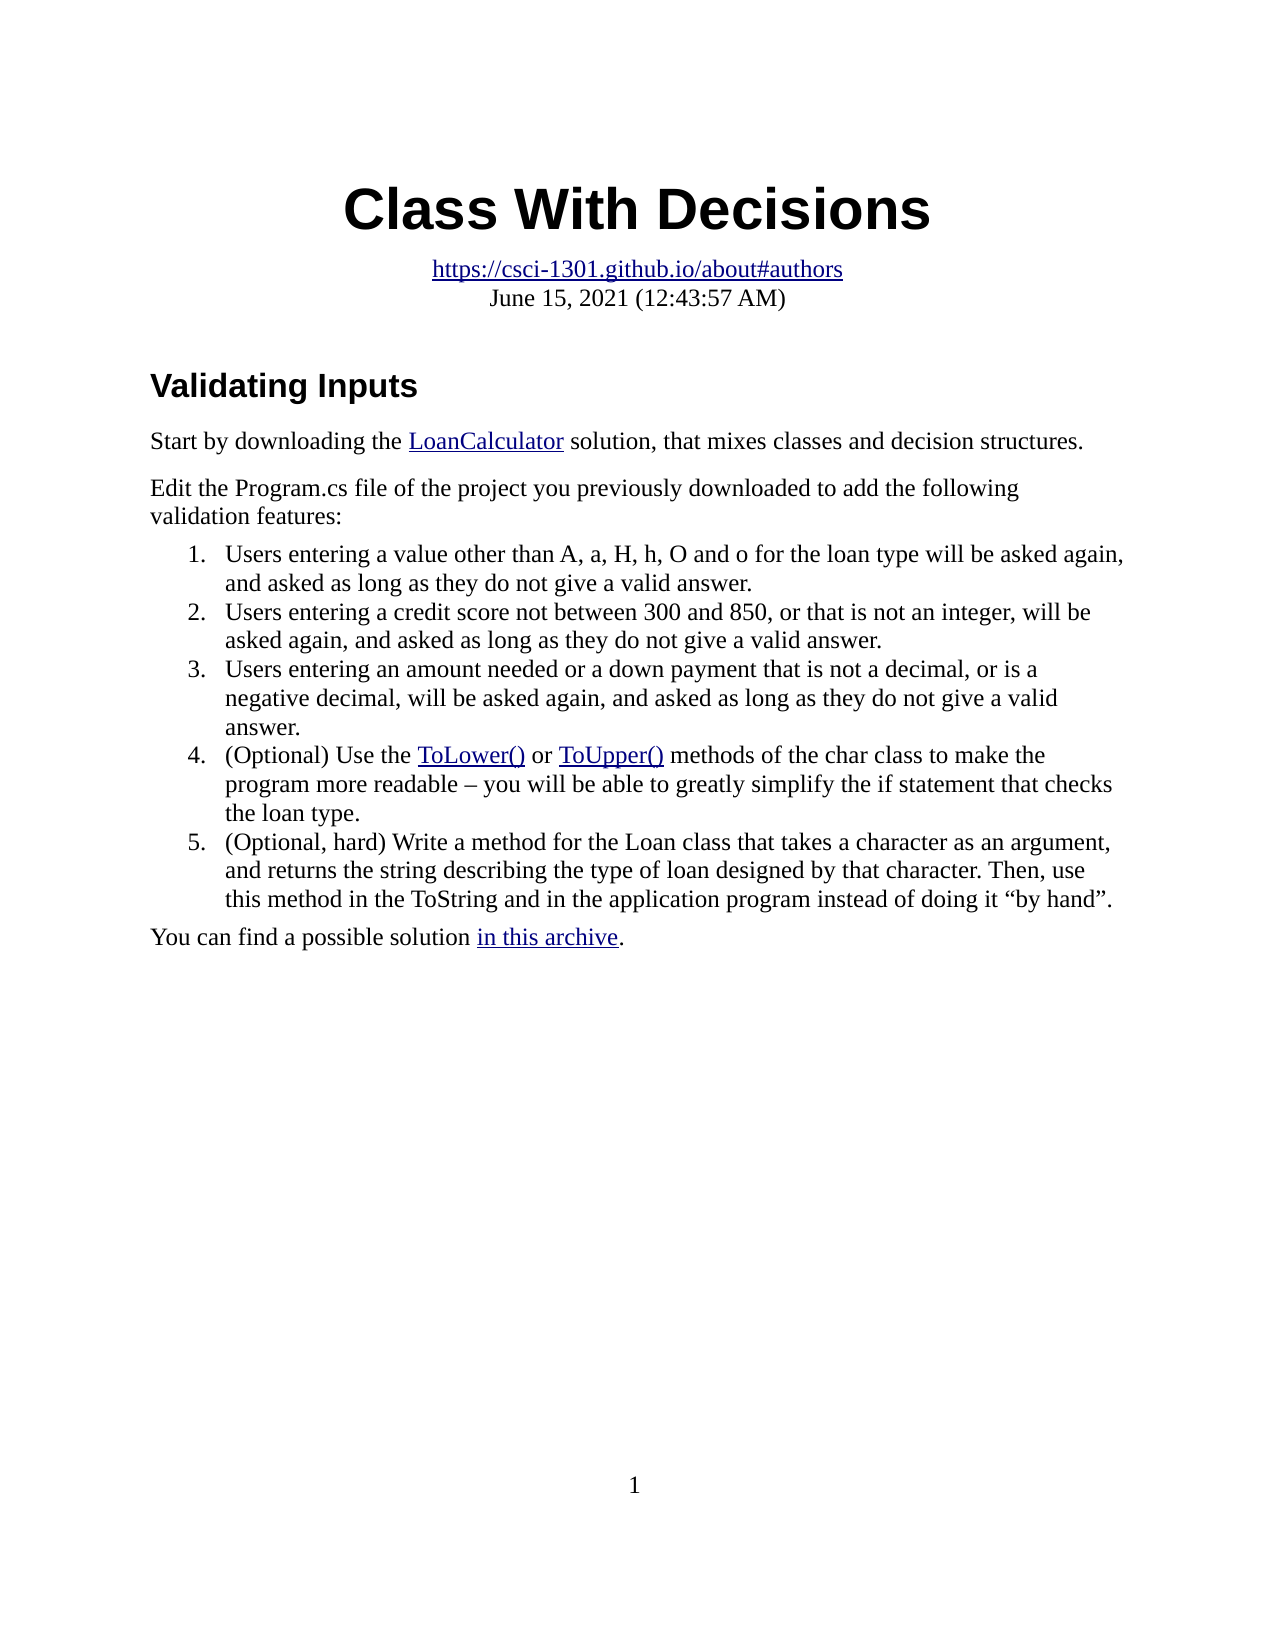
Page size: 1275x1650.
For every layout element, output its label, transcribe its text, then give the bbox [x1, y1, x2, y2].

text June 15, 2021 (12:43:57 AM) [150, 283, 1125, 312]
text Start by downloading the LoanCalculator solution, that mixes classes and decision structures. [150, 426, 1125, 455]
title Class With Decisions [150, 175, 1125, 242]
text Edit the Program.cs file of the project you previously downloaded to add the following validation features: [150, 473, 1125, 530]
list (Optional) Use the ToLower() or ToUpper() methods of the char class to make the program more readable – you will be able to greatly simplify the if statement that checks the loan type. [187, 740, 1125, 827]
text https://csci-1301.github.io/about#authors [150, 254, 1125, 283]
list Users entering a value other than A, a, H, h, O and o for the loan type will be asked again, and asked as long as they do not give a valid answer. [187, 539, 1125, 597]
subtitle Validating Inputs [150, 366, 1125, 404]
list Users entering a credit score not between 300 and 850, or that is not an integer, will be asked again, and asked as long as they do not give a valid answer. [187, 597, 1125, 654]
list Users entering an amount needed or a down payment that is not a decimal, or is a negative decimal, will be asked again, and asked as long as they do not give a valid answer. [187, 654, 1125, 740]
text You can find a possible solution in this archive. [150, 922, 1125, 951]
list (Optional, hard) Write a method for the Loan class that takes a character as an argument, and returns the string describing the type of loan designed by that character. Then, use this method in the ToString and in the application program instead of doing it “by hand”. [187, 827, 1125, 913]
